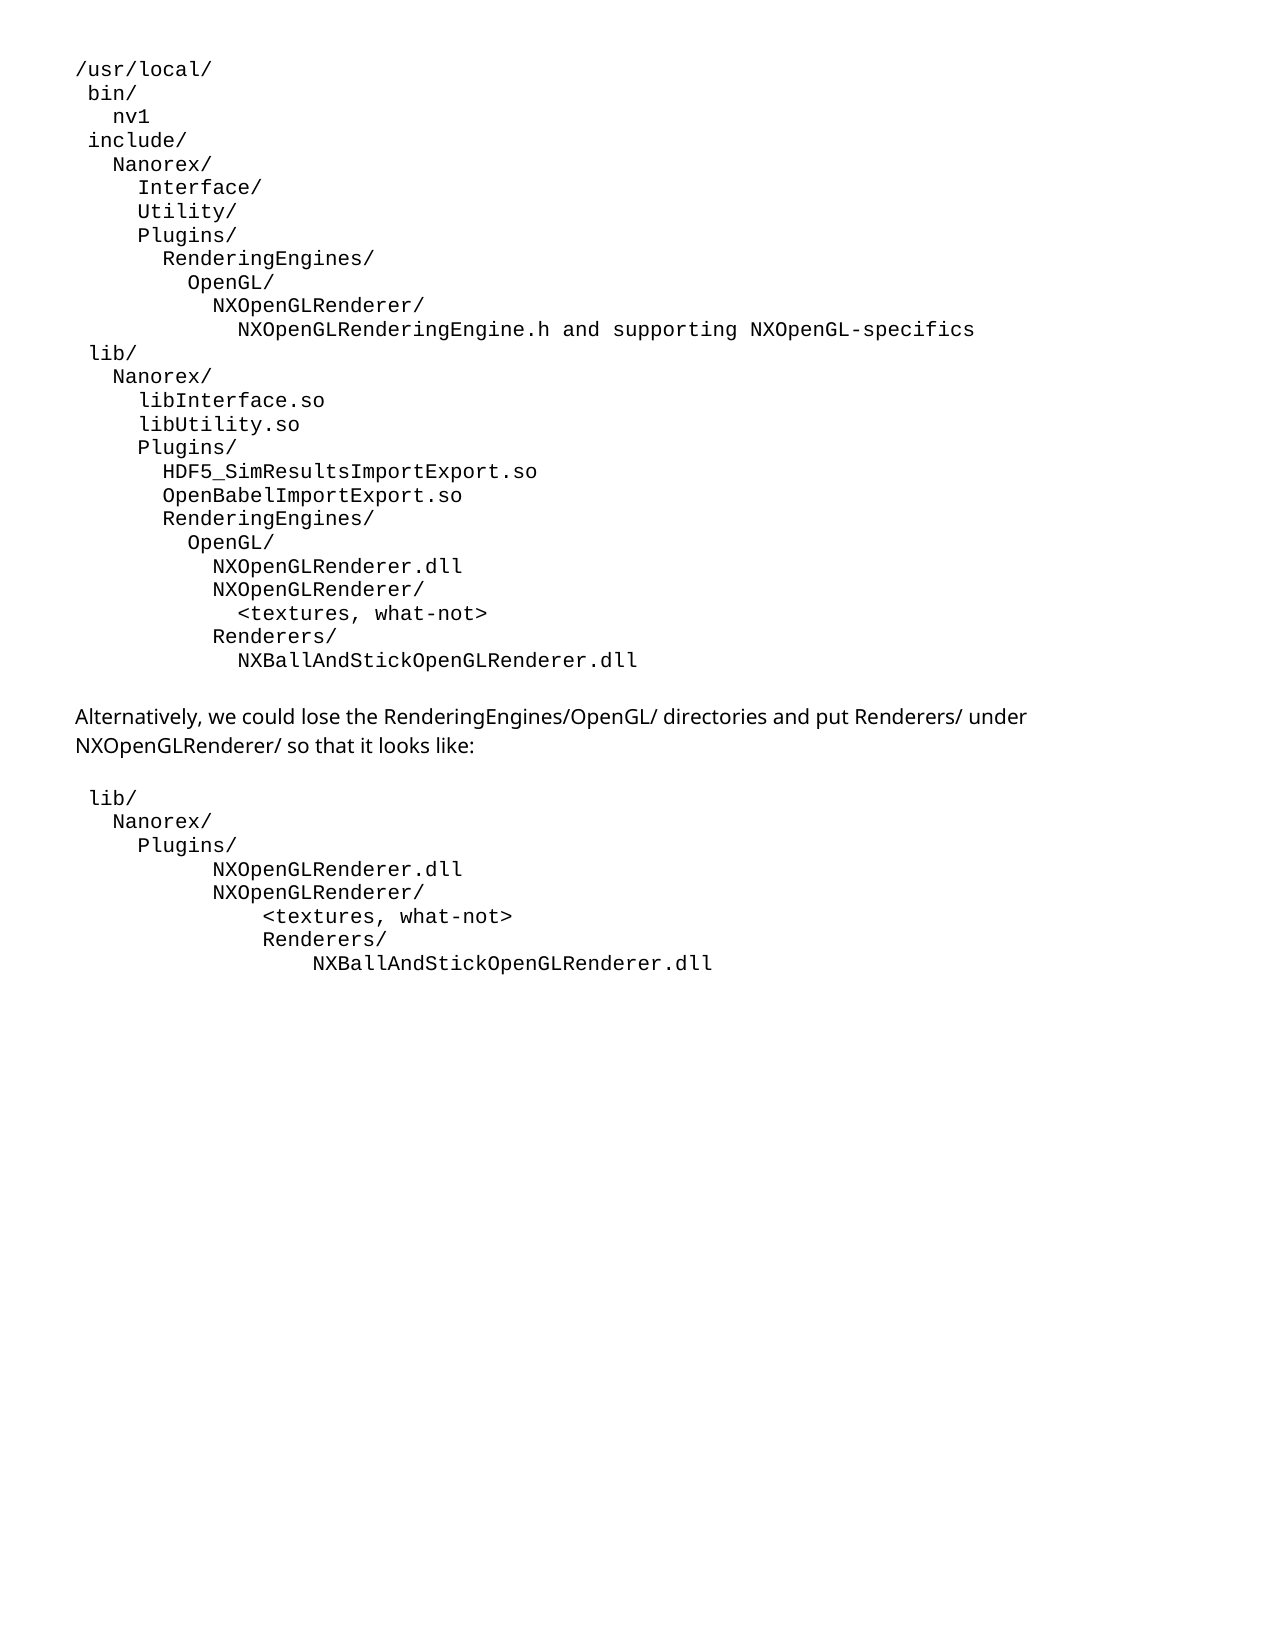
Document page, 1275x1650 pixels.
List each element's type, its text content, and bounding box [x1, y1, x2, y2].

text NXOpenGLRenderer.dll [75, 858, 1217, 882]
text NXOpenGLRenderer/ [75, 296, 1217, 319]
text OpenBabelImportExport.so [75, 485, 1217, 508]
text include/ [75, 130, 1217, 154]
text NXBallAndStickOpenGLRenderer.dll [75, 953, 1217, 977]
text nv1 [75, 106, 1217, 130]
text Nanorex/ [75, 366, 1217, 390]
text NXOpenGLRenderer.dll [75, 556, 1217, 579]
text NXOpenGLRenderer/ [75, 882, 1217, 906]
text OpenGL/ [75, 272, 1217, 296]
text Plugins/ [75, 437, 1217, 461]
text lib/ [75, 788, 1217, 811]
text libUtility.so [75, 414, 1217, 437]
text Utility/ [75, 201, 1217, 224]
text OpenGL/ [75, 532, 1217, 556]
text Interface/ [75, 177, 1217, 201]
text Renderers/ [75, 929, 1217, 953]
text libInterface.so [75, 390, 1217, 414]
text Renderers/ [75, 627, 1217, 650]
text NXBallAndStickOpenGLRenderer.dll [75, 650, 1217, 674]
text NXOpenGLRenderingEngine.h and supporting NXOpenGL-specifics [75, 319, 1217, 343]
text <textures, what-not> [75, 906, 1217, 929]
text Nanorex/ [75, 154, 1217, 177]
text Plugins/ [75, 835, 1217, 858]
text RenderingEngines/ [75, 248, 1217, 272]
text RenderingEngines/ [75, 508, 1217, 532]
text lib/ [75, 343, 1217, 366]
text Alternatively, we could lose the RenderingEngines/OpenGL/ directories and put Renderers/ under NXOpenGLRenderer/ so that it looks like: [75, 702, 1217, 759]
text Plugins/ [75, 224, 1217, 248]
text <textures, what-not> [75, 603, 1217, 627]
text bin/ [75, 83, 1217, 106]
text /usr/local/ [75, 59, 1217, 83]
text Nanorex/ [75, 811, 1217, 835]
text HDF5_SimResultsImportExport.so [75, 461, 1217, 485]
text NXOpenGLRenderer/ [75, 579, 1217, 603]
